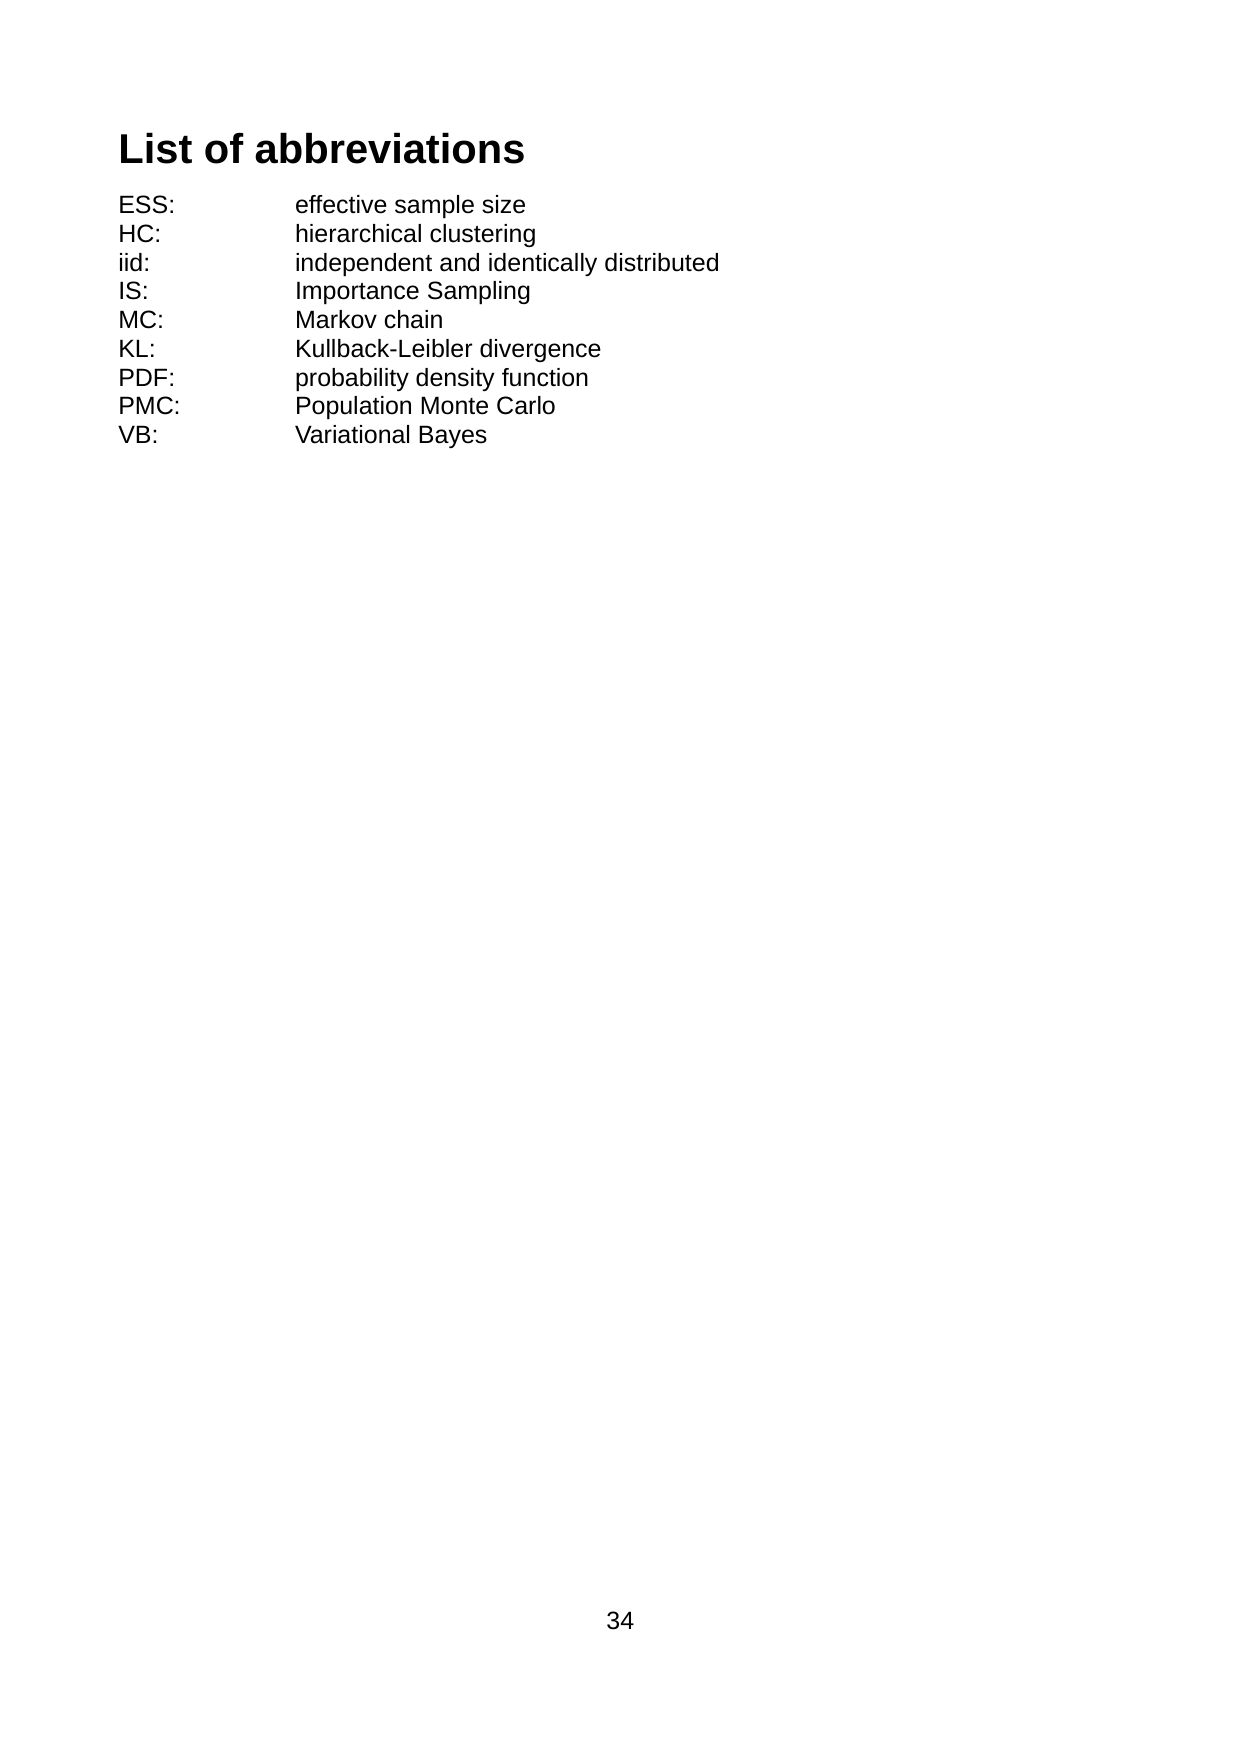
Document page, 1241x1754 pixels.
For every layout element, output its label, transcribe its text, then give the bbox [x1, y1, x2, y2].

text PDF: probability density function [118, 363, 1122, 391]
text VB: Variational Bayes [118, 420, 1122, 449]
text IS: Importance Sampling [118, 276, 1122, 305]
text List of abbreviations [118, 124, 1122, 172]
text PMC: Population Monte Carlo [118, 391, 1122, 420]
text HC: hierarchical clustering [118, 219, 1122, 248]
text ESS: effective sample size [118, 190, 1122, 219]
text iid: independent and identically distributed [118, 248, 1122, 276]
text MC: Markov chain [118, 305, 1122, 334]
text KL: Kullback-Leibler divergence [118, 334, 1122, 363]
